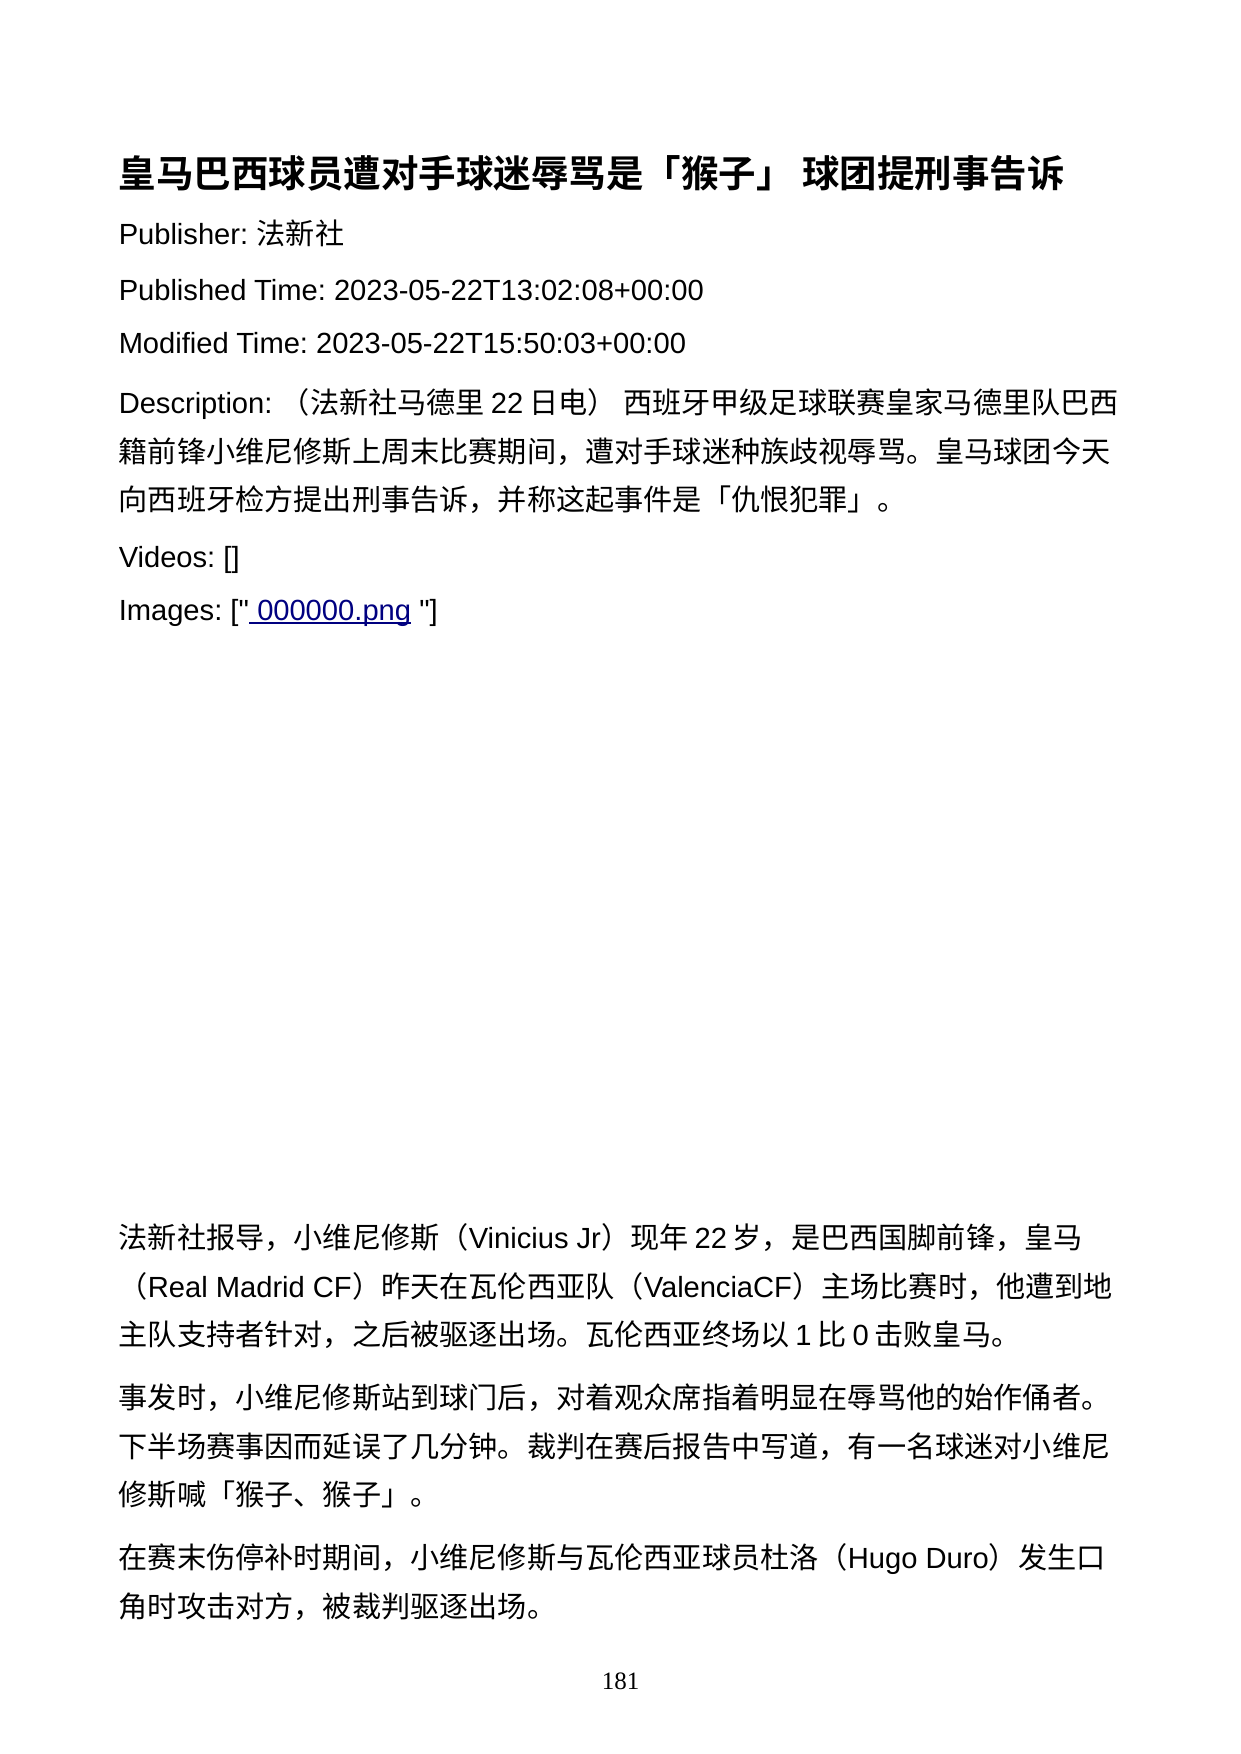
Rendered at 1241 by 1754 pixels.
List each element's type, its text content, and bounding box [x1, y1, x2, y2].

text Images: [" 000000.png "] [118, 593, 1122, 627]
text 在赛末伤停补时期间，小维尼修斯与瓦伦西亚球员杜洛（Hugo Duro）发生口角时攻击对方，被裁判驱逐出场。 [118, 1535, 1122, 1626]
text Published Time: 2023-05-22T13:02:08+00:00 [118, 273, 1122, 307]
text Videos: [] [118, 540, 1122, 573]
text Description: （法新社马德里22日电） 西班牙甲级足球联赛皇家马德里队巴西籍前锋小维尼修斯上周末比赛期间，遭对手球迷种族歧视辱骂。皇马球团今天向西班牙检方提出刑事告诉，并称这起事件是「仇恨犯罪」。 [118, 380, 1122, 519]
text Publisher: 法新社 [118, 210, 1122, 253]
text 事发时，小维尼修斯站到球门后，对着观众席指着明显在辱骂他的始作俑者。下半场赛事因而延误了几分钟。裁判在赛后报告中写道，有一名球迷对小维尼修斯喊「猴子、猴子」。 [118, 1375, 1122, 1514]
text Modified Time: 2023-05-22T15:50:03+00:00 [118, 327, 1122, 360]
subtitle 皇马巴西球员遭对手球迷辱骂是「猴子」 球团提刑事告诉 [118, 143, 1122, 198]
text 法新社报导，小维尼修斯（Vinicius Jr）现年22岁，是巴西国脚前锋，皇马（Real Madrid CF）昨天在瓦伦西亚队（ValenciaCF）主场比赛时，他遭到地主队支持者针对，之后被驱逐出场。瓦伦西亚终场以1比0击败皇马。 [118, 1214, 1122, 1354]
